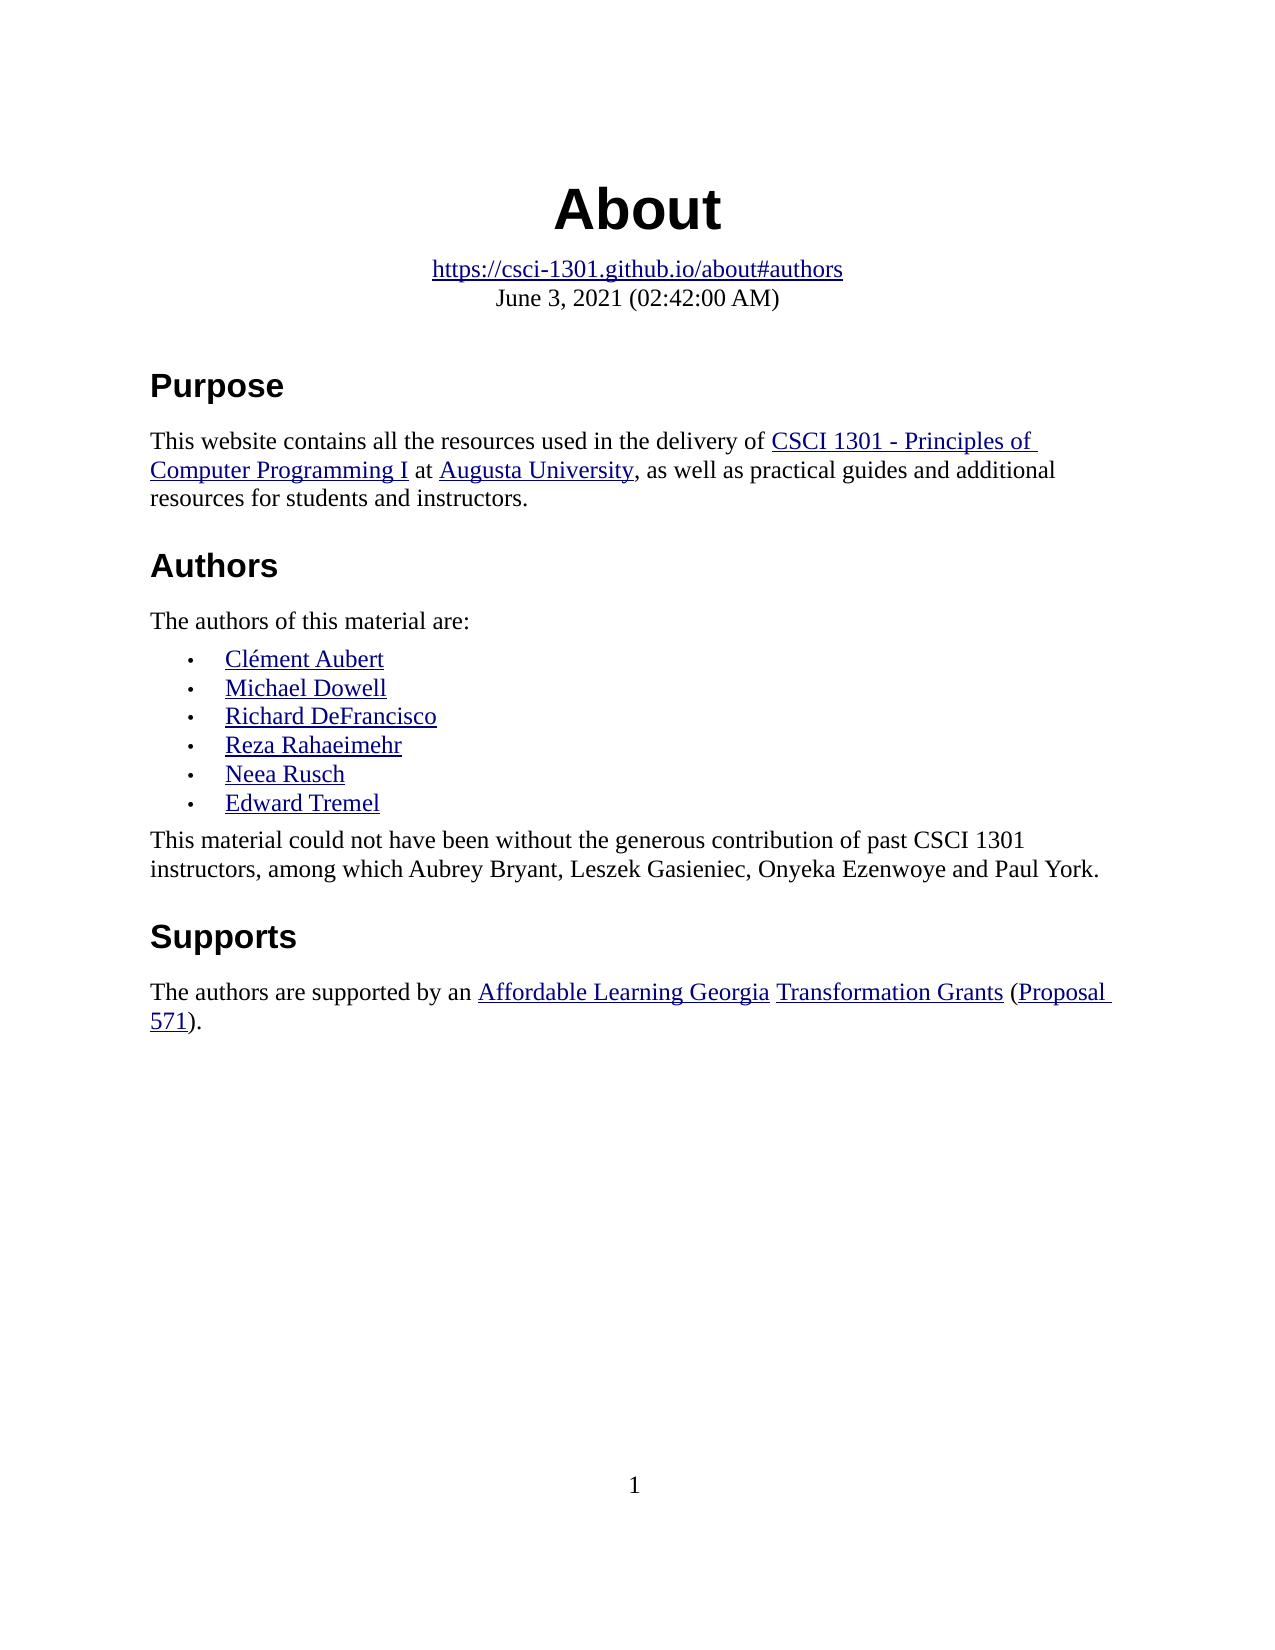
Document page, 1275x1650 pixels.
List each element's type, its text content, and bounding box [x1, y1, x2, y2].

text https://csci-1301.github.io/about#authors [150, 254, 1125, 283]
text This website contains all the resources used in the delivery of CSCI 1301 - Principles of Computer Programming I at Augusta University, as well as practical guides and additional resources for students and instructors. [150, 426, 1125, 512]
list Neea Rusch [187, 759, 1125, 788]
subtitle Authors [150, 546, 1125, 585]
text This material could not have been without the generous contribution of past CSCI 1301 instructors, among which Aubrey Bryant, Leszek Gasieniec, Onyeka Ezenwoye and Paul York. [150, 825, 1125, 883]
list Clément Aubert [187, 644, 1125, 673]
list Richard DeFrancisco [187, 701, 1125, 730]
subtitle Purpose [150, 366, 1125, 404]
text June 3, 2021 (02:42:00 AM) [150, 283, 1125, 312]
text The authors of this material are: [150, 606, 1125, 635]
list Edward Tremel [187, 788, 1125, 816]
list Reza Rahaeimehr [187, 730, 1125, 759]
title About [150, 175, 1125, 242]
text The authors are supported by an Affordable Learning Georgia Transformation Grants (Proposal 571). [150, 977, 1125, 1034]
subtitle Supports [150, 917, 1125, 956]
list Michael Dowell [187, 673, 1125, 701]
